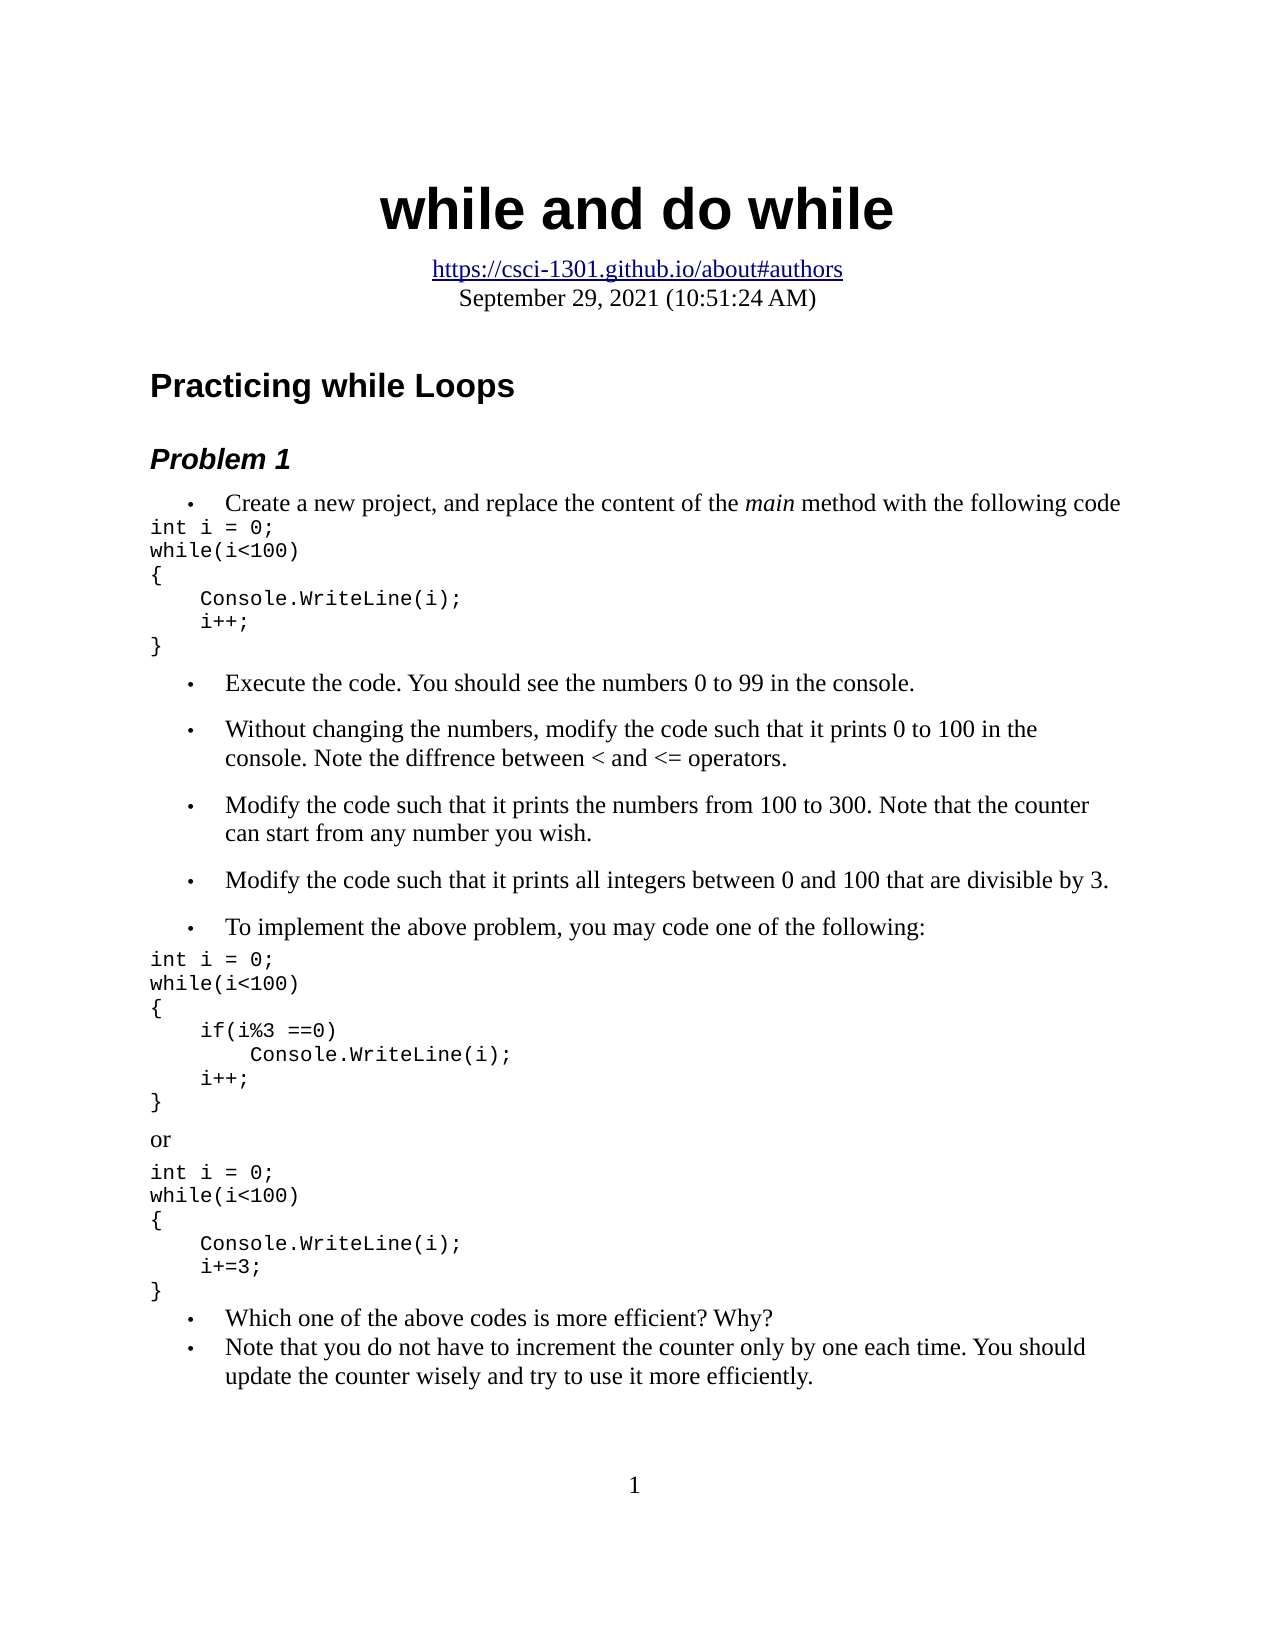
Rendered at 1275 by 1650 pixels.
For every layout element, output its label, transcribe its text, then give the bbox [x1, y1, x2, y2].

list Note that you do not have to increment the counter only by one each time. You should update the counter wisely and try to use it more efficiently. [187, 1332, 1125, 1390]
list Create a new project, and replace the content of the main method with the following code [187, 488, 1125, 517]
text int i = 0; [150, 949, 1125, 973]
text https://csci-1301.github.io/about#authors [150, 254, 1125, 283]
text while(i<100) [150, 973, 1125, 997]
list Modify the code such that it prints the numbers from 100 to 300. Note that the counter can start from any number you wish. [187, 790, 1125, 847]
text } [150, 1280, 1125, 1303]
text { [150, 997, 1125, 1020]
subtitle Problem 1 [150, 442, 1125, 476]
text Console.WriteLine(i); [150, 1233, 1125, 1256]
list Modify the code such that it prints all integers between 0 and 100 that are divisible by 3. [187, 865, 1125, 894]
title while and do while [150, 175, 1125, 242]
text int i = 0; [150, 517, 1125, 540]
text while(i<100) [150, 540, 1125, 564]
list To implement the above problem, you may code one of the following: [187, 912, 1125, 941]
text September 29, 2021 (10:51:24 AM) [150, 283, 1125, 312]
text { [150, 1209, 1125, 1233]
list Execute the code. You should see the numbers 0 to 99 in the console. [187, 668, 1125, 696]
text { [150, 564, 1125, 588]
text while(i<100) [150, 1185, 1125, 1209]
text if(i%3 ==0) [150, 1020, 1125, 1044]
text int i = 0; [150, 1162, 1125, 1185]
list Which one of the above codes is more efficient? Why? [187, 1303, 1125, 1332]
text } [150, 1091, 1125, 1115]
text i++; [150, 611, 1125, 635]
text } [150, 635, 1125, 659]
text Console.WriteLine(i); [150, 1044, 1125, 1068]
text i++; [150, 1068, 1125, 1091]
text i+=3; [150, 1256, 1125, 1280]
list Without changing the numbers, modify the code such that it prints 0 to 100 in the console. Note the diffrence between < and <= operators. [187, 714, 1125, 772]
subtitle Practicing while Loops [150, 366, 1125, 404]
text or [150, 1124, 1125, 1153]
text Console.WriteLine(i); [150, 588, 1125, 611]
